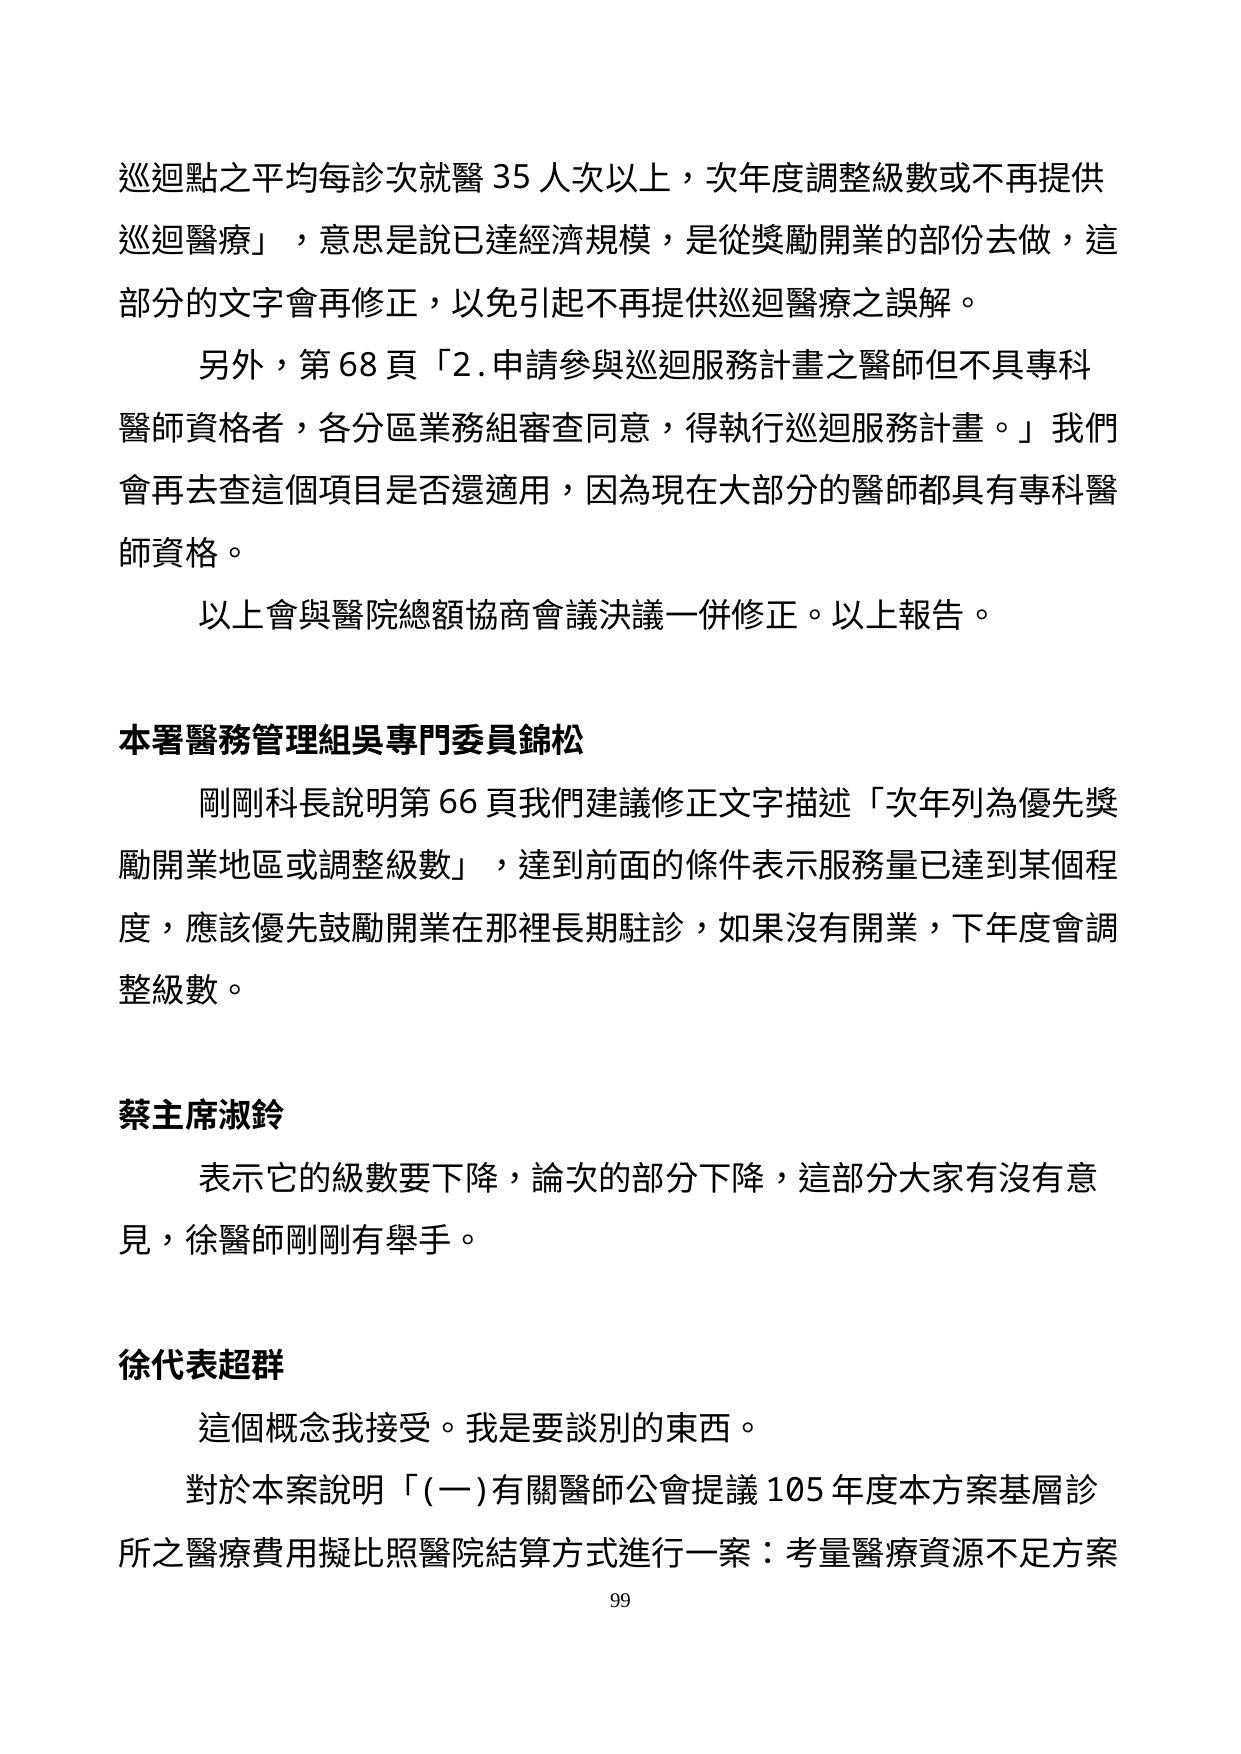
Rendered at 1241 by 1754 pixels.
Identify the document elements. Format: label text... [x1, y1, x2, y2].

text 表示它的級數要下降，論次的部分下降，這部分大家有沒有意見，徐醫師剛剛有舉手。 [118, 1134, 1122, 1259]
text 本署醫務管理組吳專門委員錦松 [118, 697, 1122, 759]
text 另外，第68頁「2.申請參與巡迴服務計畫之醫師但不具專科醫師資格者，各分區業務組審查同意，得執行巡迴服務計畫。」我們會再去查這個項目是否還適用，因為現在大部分的醫師都具有專科醫師資格。 [118, 322, 1122, 572]
text 以上會與醫院總額協商會議決議一併修正。以上報告。 [118, 572, 1122, 634]
text 這個概念我接受。我是要談別的東西。 [118, 1384, 1122, 1447]
text 剛剛科長說明第66頁我們建議修正文字描述「次年列為優先獎勵開業地區或調整級數」，達到前面的條件表示服務量已達到某個程度，應該優先鼓勵開業在那裡長期駐診，如果沒有開業，下年度會調整級數。 [118, 759, 1122, 1009]
text 對於本案說明「(一)有關醫師公會提議105年度本方案基層診所之醫療費用擬比照醫院結算方式進行一案：考量醫療資源不足方案 [118, 1447, 1122, 1572]
text 巡迴點之平均每診次就醫35人次以上，次年度調整級數或不再提供巡迴醫療」，意思是說已達經濟規模，是從獎勵開業的部份去做，這部分的文字會再修正，以免引起不再提供巡迴醫療之誤解。 [118, 134, 1122, 322]
text 徐代表超群 [118, 1322, 1122, 1384]
text 蔡主席淑鈴 [118, 1072, 1122, 1134]
